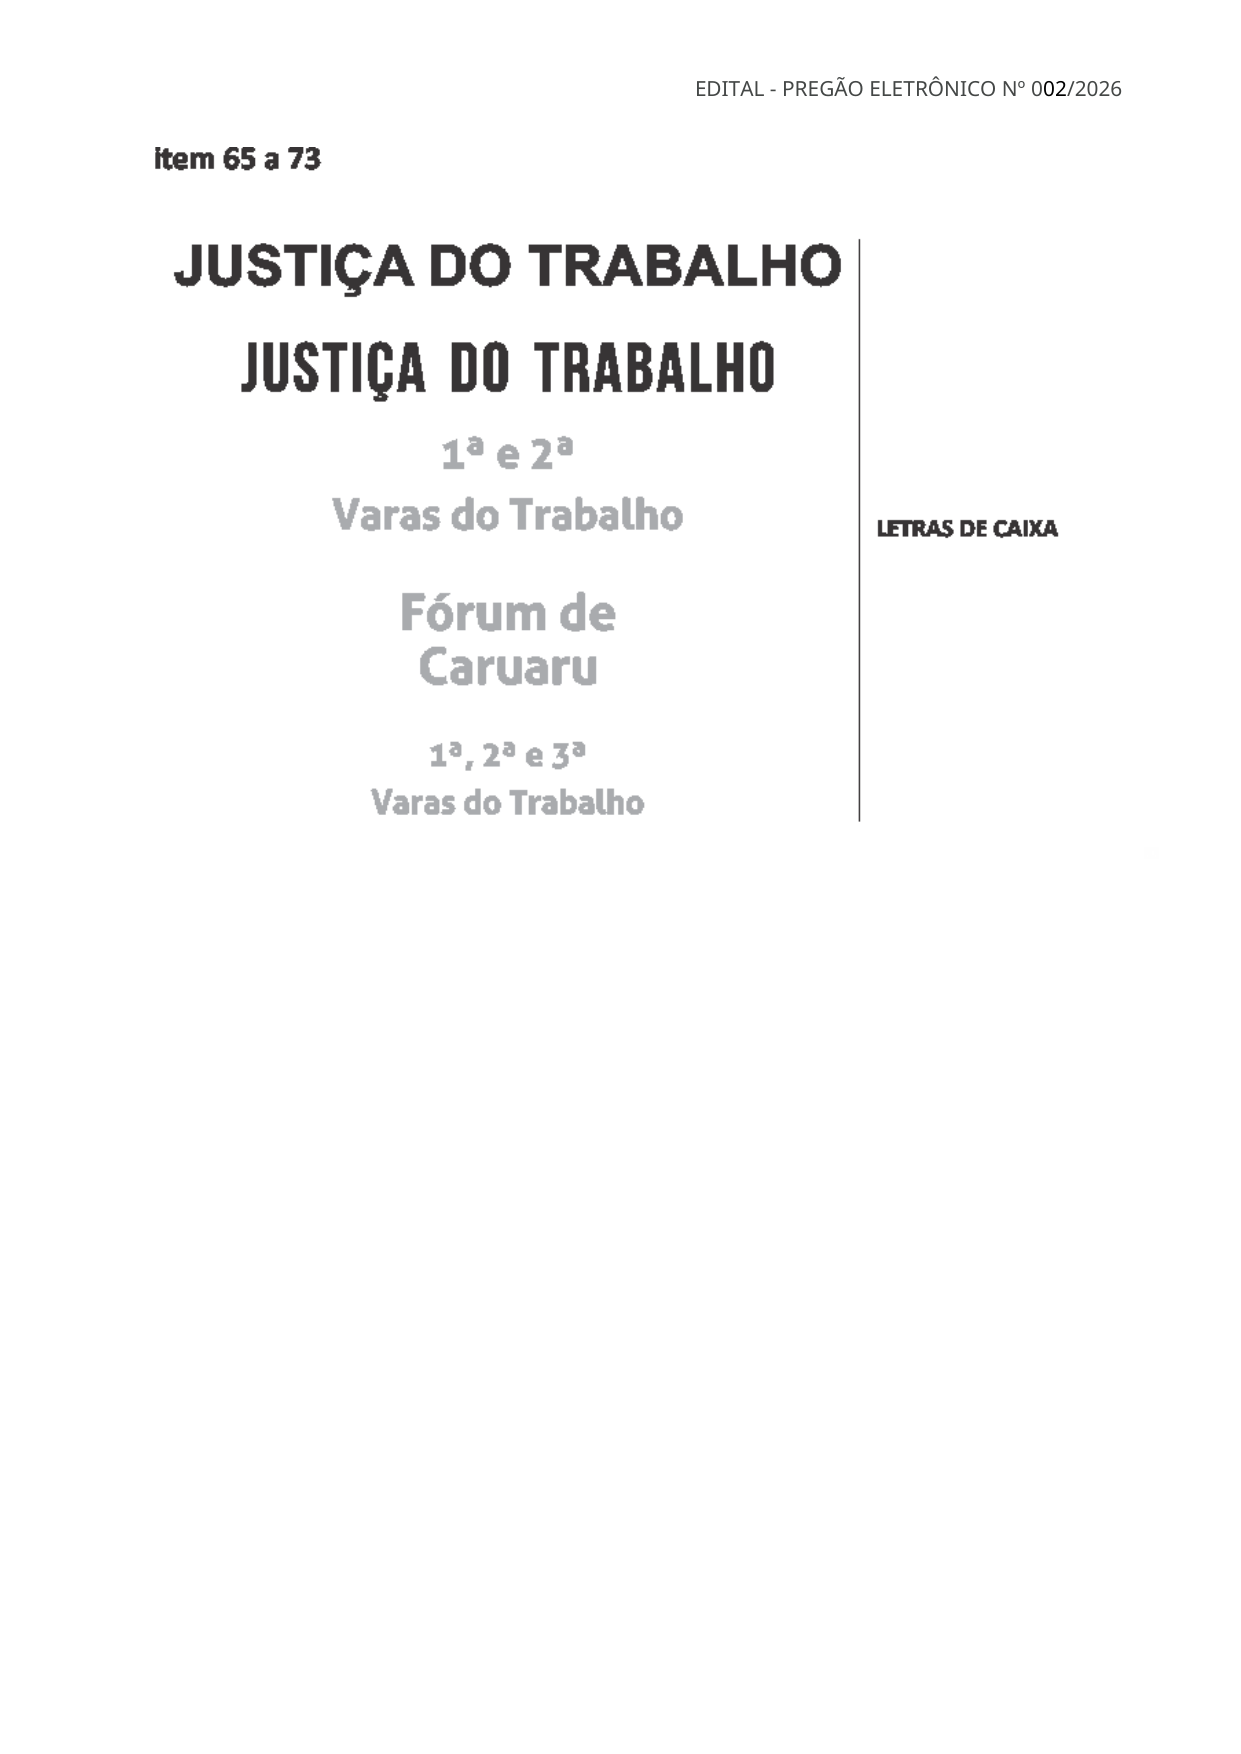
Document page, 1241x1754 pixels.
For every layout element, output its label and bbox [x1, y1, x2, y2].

picture [155, 147, 1160, 859]
